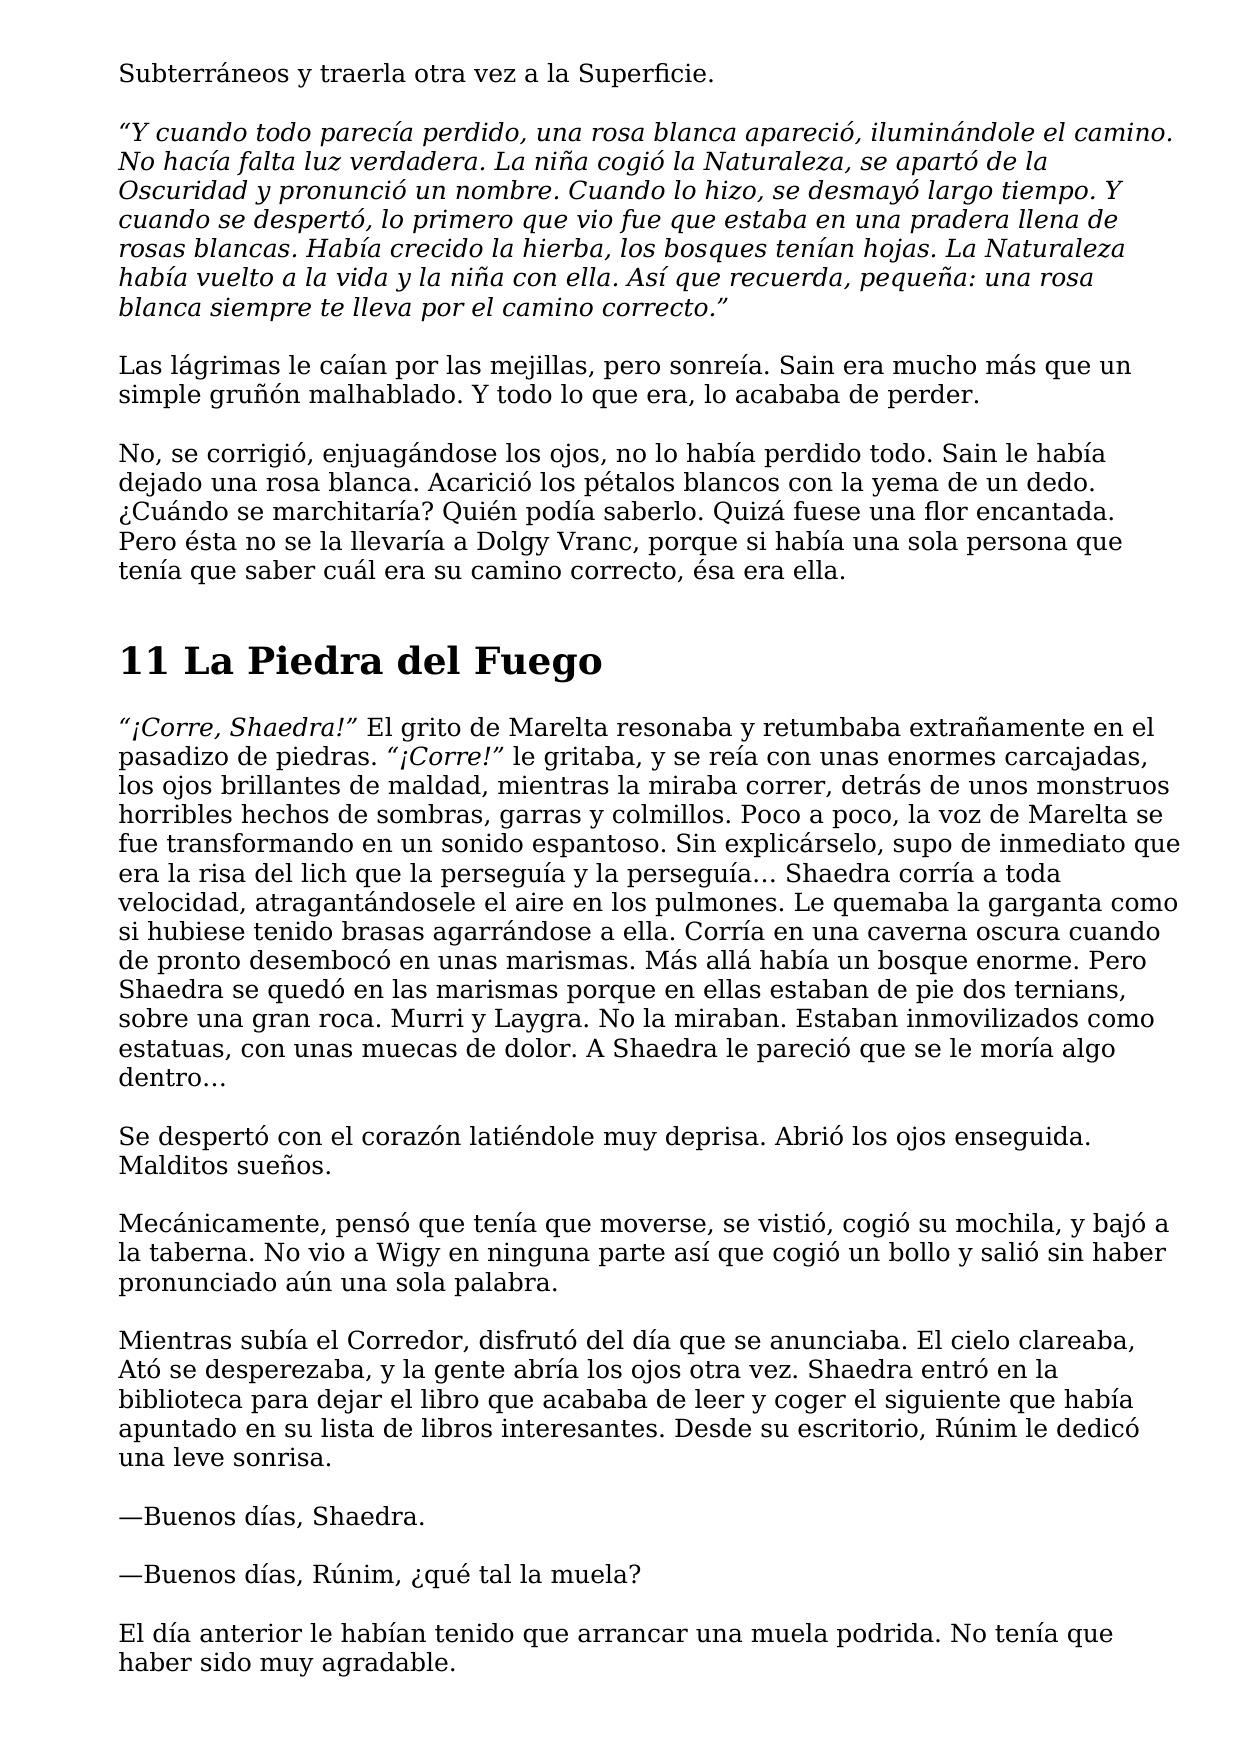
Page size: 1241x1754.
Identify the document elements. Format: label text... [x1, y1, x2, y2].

subtitle 11 La Piedra del Fuego [118, 639, 1181, 683]
text No, se corrigió, enjuagándose los ojos, no lo había perdido todo. Sain le había dejado una rosa blanca. Acarició los pétalos blancos con la yema de un dedo. ¿Cuándo se marchitaría? Quién podía saberlo. Quizá fuese una flor encantada. Pero ésta no se la llevaría a Dolgy Vranc, porque si había una sola persona que tenía que saber cuál era su camino correcto, ésa era ella. [118, 439, 1181, 585]
text El día anterior le habían tenido que arrancar una muela podrida. No tenía que haber sido muy agradable. [118, 1619, 1181, 1677]
text Mecánicamente, pensó que tenía que moverse, se vistió, cogió su mochila, y bajó a la taberna. No vio a Wigy en ninguna parte así que cogió un bollo y salió sin haber pronunciado aún una sola palabra. [118, 1209, 1181, 1297]
text “¡Corre, Shaedra!” El grito de Marelta resonaba y retumbaba extrañamente en el pasadizo de piedras. “¡Corre!” le gritaba, y se reía con unas enormes carcajadas, los ojos brillantes de maldad, mientras la miraba correr, detrás de unos monstruos horribles hechos de sombras, garras y colmillos. Poco a poco, la voz de Marelta se fue transformando en un sonido espantoso. Sin explicárselo, supo de inmediato que era la risa del lich que la perseguía y la perseguía… Shaedra corría a toda velocidad, atragantándosele el aire en los pulmones. Le quemaba la garganta como si hubiese tenido brasas agarrándose a ella. Corría en una caverna oscura cuando de pronto desembocó en unas marismas. Más allá había un bosque enorme. Pero Shaedra se quedó en las marismas porque en ellas estaban de pie dos ternians, sobre una gran roca. Murri y Laygra. No la miraban. Estaban inmovilizados como estatuas, con unas muecas de dolor. A Shaedra le pareció que se le moría algo dentro… [118, 713, 1181, 1092]
text “Y cuando todo parecía perdido, una rosa blanca apareció, iluminándole el camino. No hacía falta luz verdadera. La niña cogió la Naturaleza, se apartó de la Oscuridad y pronunció un nombre. Cuando lo hizo, se desmayó largo tiempo. Y cuando se despertó, lo primero que vio fue que estaba en una pradera llena de rosas blancas. Había crecido la hierba, los bosques tenían hojas. La Naturaleza había vuelto a la vida y la niña con ella. Así que recuerda, pequeña: una rosa blanca siempre te lleva por el camino correcto.” [118, 118, 1181, 322]
text —Buenos días, Shaedra. [118, 1502, 1181, 1531]
text Las lágrimas le caían por las mejillas, pero sonreía. Sain era mucho más que un simple gruñón malhablado. Y todo lo que era, lo acababa de perder. [118, 351, 1181, 410]
text Subterráneos y traerla otra vez a la Superficie. [118, 59, 1181, 88]
text Mientras subía el Corredor, disfrutó del día que se anunciaba. El cielo clareaba, Ató se desperezaba, y la gente abría los ojos otra vez. Shaedra entró en la biblioteca para dejar el libro que acababa de leer y coger el siguiente que había apuntado en su lista de libros interesantes. Desde su escritorio, Rúnim le dedicó una leve sonrisa. [118, 1326, 1181, 1472]
text —Buenos días, Rúnim, ¿qué tal la muela? [118, 1560, 1181, 1589]
text Se despertó con el corazón latiéndole muy deprisa. Abrió los ojos enseguida. Malditos sueños. [118, 1122, 1181, 1180]
